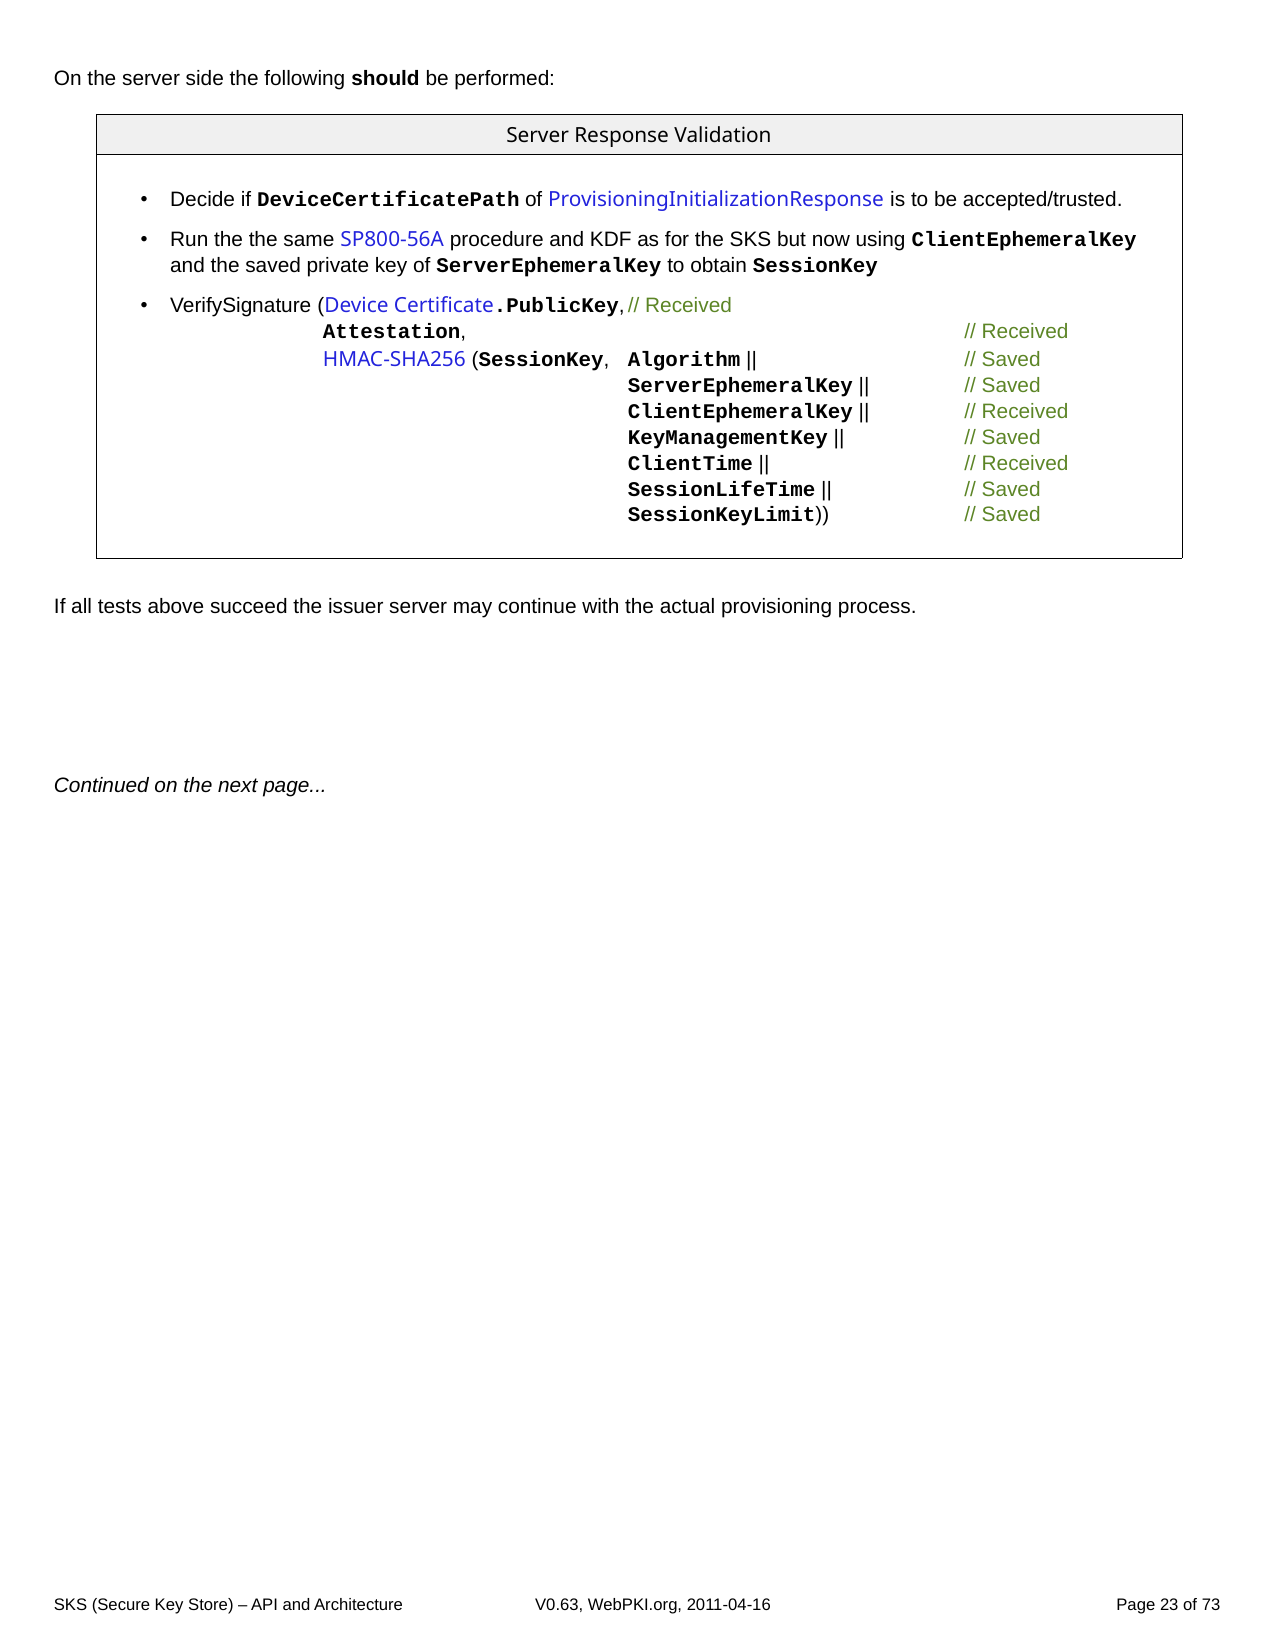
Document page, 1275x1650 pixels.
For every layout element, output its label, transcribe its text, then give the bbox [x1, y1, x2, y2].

text On the server side the following should be performed: [54, 66, 1221, 90]
table_header Server Response Validation [97, 115, 1182, 154]
text If all tests above succeed the issuer server may continue with the actual provisioning process. [54, 593, 1221, 617]
table_cell Decide if DeviceCertificatePath of ProvisioningInitializationResponse is to be accepted/trusted. Run the the same SP800-56A procedure and KDF as for the SKS but now using ClientEphemeralKey and the saved private key of ServerEphemeralKey to obtain SessionKey VerifySignature (Device Certificate.PublicKey, // Received Attestation, // Received HMAC-SHA256 (SessionKey, Algorithm || // Saved ServerEphemeralKey || // Saved ClientEphemeralKey || // Received KeyManagementKey || // Saved ClientTime || // Received SessionLifeTime || // Saved SessionKeyLimit)) // Saved [97, 155, 1182, 558]
text Continued on the next page... [54, 773, 1221, 797]
